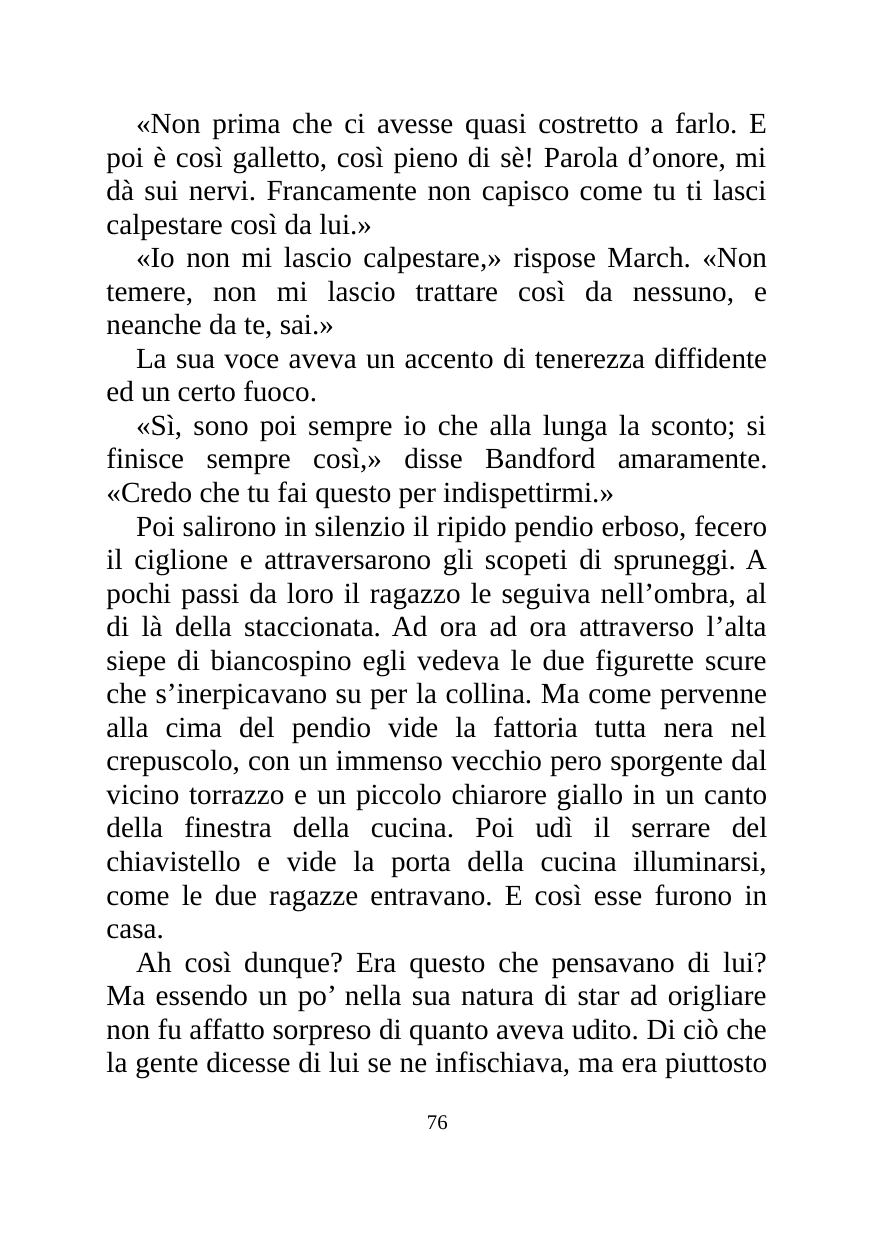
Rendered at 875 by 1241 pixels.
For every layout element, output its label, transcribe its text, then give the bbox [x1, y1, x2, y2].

text La sua voce aveva un accento di tenerezza diffidente ed un certo fuoco. [106, 341, 768, 408]
text «Sì, sono poi sempre io che alla lunga la sconto; si finisce sempre così,» disse Bandford amaramente. «Credo che tu fai questo per indispettirmi.» [106, 408, 768, 509]
text Ah così dunque? Era questo che pensavano di lui? Ma essendo un po’ nella sua natura di star ad origliare non fu affatto sorpreso di quanto aveva udito. Di ciò che la gente dicesse di lui se ne infischiava, ma era piuttosto [106, 945, 768, 1079]
text «Io non mi lascio calpestare,» rispose March. «Non temere, non mi lascio trattare così da nessuno, e neanche da te, sai.» [106, 240, 768, 341]
text Poi salirono in silenzio il ripido pendio erboso, fecero il ciglione e attraversarono gli scopeti di spruneggi. A pochi passi da loro il ragazzo le seguiva nell’ombra, al di là della staccionata. Ad ora ad ora attraverso l’alta siepe di biancospino egli vedeva le due figurette scure che s’inerpicavano su per la collina. Ma come pervenne alla cima del pendio vide la fattoria tutta nera nel crepuscolo, con un immenso vecchio pero sporgente dal vicino torrazzo e un piccolo chiarore giallo in un canto della finestra della cucina. Poi udì il serrare del chiavistello e vide la porta della cucina illuminarsi, come le due ragazze entravano. E così esse furono in casa. [106, 509, 768, 945]
text «Non prima che ci avesse quasi costretto a farlo. E poi è così galletto, così pieno di sè! Parola d’onore, mi dà sui nervi. Francamente non capisco come tu ti lasci calpestare così da lui.» [106, 106, 768, 240]
